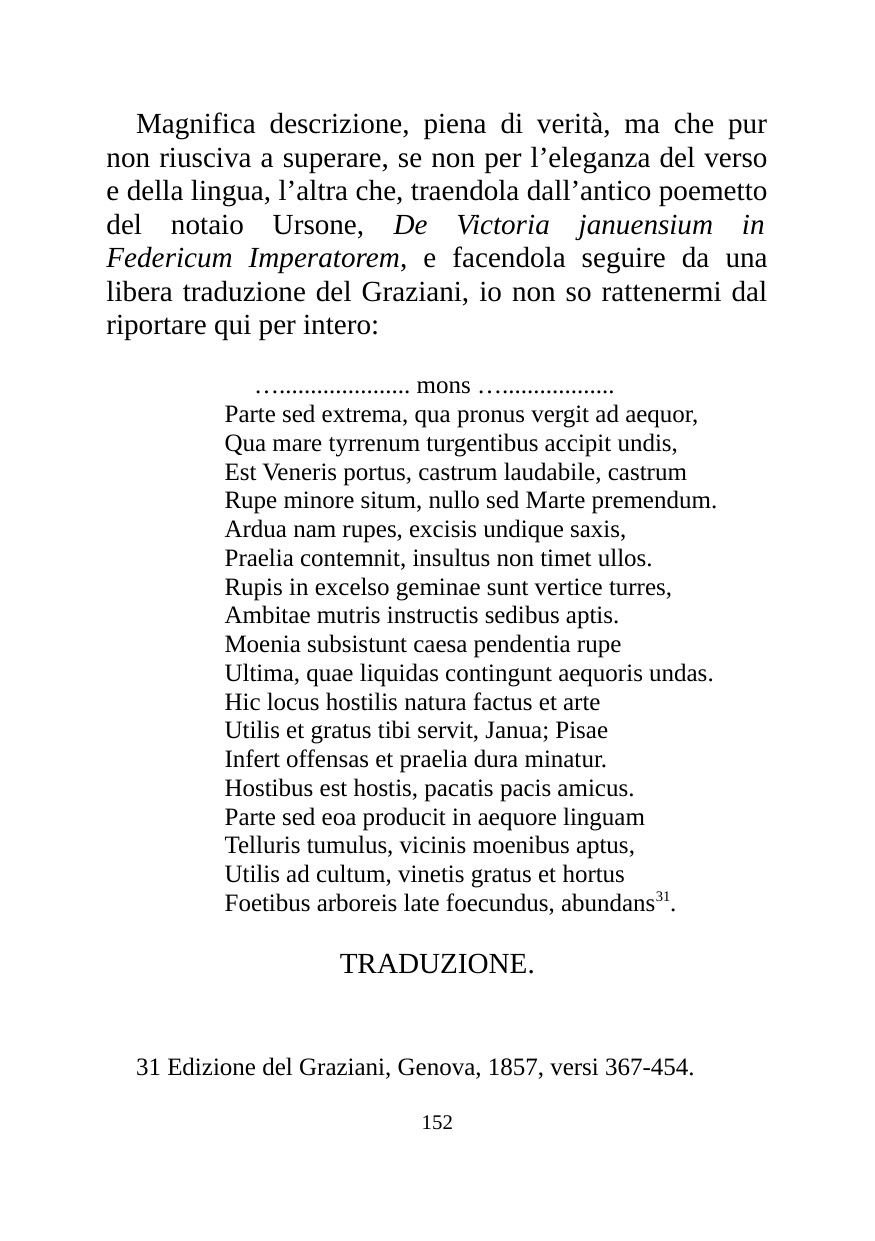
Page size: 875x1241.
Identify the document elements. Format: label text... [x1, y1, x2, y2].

text Edizione del Graziani, Genova, 1857, versi 367-454. [106, 1052, 768, 1080]
text …..................... mons ….................. Parte sed extrema, qua pronus vergit ad aequor, Qua mare tyrrenum turgentibus accipit undis, Est Veneris portus, castrum laudabile, castrum Rupe minore situm, nullo sed Marte premendum. Ardua nam rupes, excisis undique saxis, Praelia contemnit, insultus non timet ullos. Rupis in excelso geminae sunt vertice turres, Ambitae mutris instructis sedibus aptis. Moenia subsistunt caesa pendentia rupe Ultima, quae liquidas contingunt aequoris undas. Hic locus hostilis natura factus et arte Utilis et gratus tibi servit, Janua; Pisae Infert offensas et praelia dura minatur. Hostibus est hostis, pacatis pacis amicus. Parte sed eoa producit in aequore linguam Telluris tumulus, vicinis moenibus aptus, Utilis ad cultum, vinetis gratus et hortus Foetibus arboreis late foecundus, abundans. [224, 371, 768, 917]
text TRADUZIONE. [106, 946, 768, 980]
text Magnifica descrizione, piena di verità, ma che pur non riusciva a superare, se non per l’eleganza del verso e della lingua, l’altra che, traendola dall’antico poemetto del notaio Ursone, De Victoria januensium in Federicum Imperatorem, e facendola seguire da una libera traduzione del Graziani, io non so rattenermi dal riportare qui per intero: [106, 106, 768, 341]
